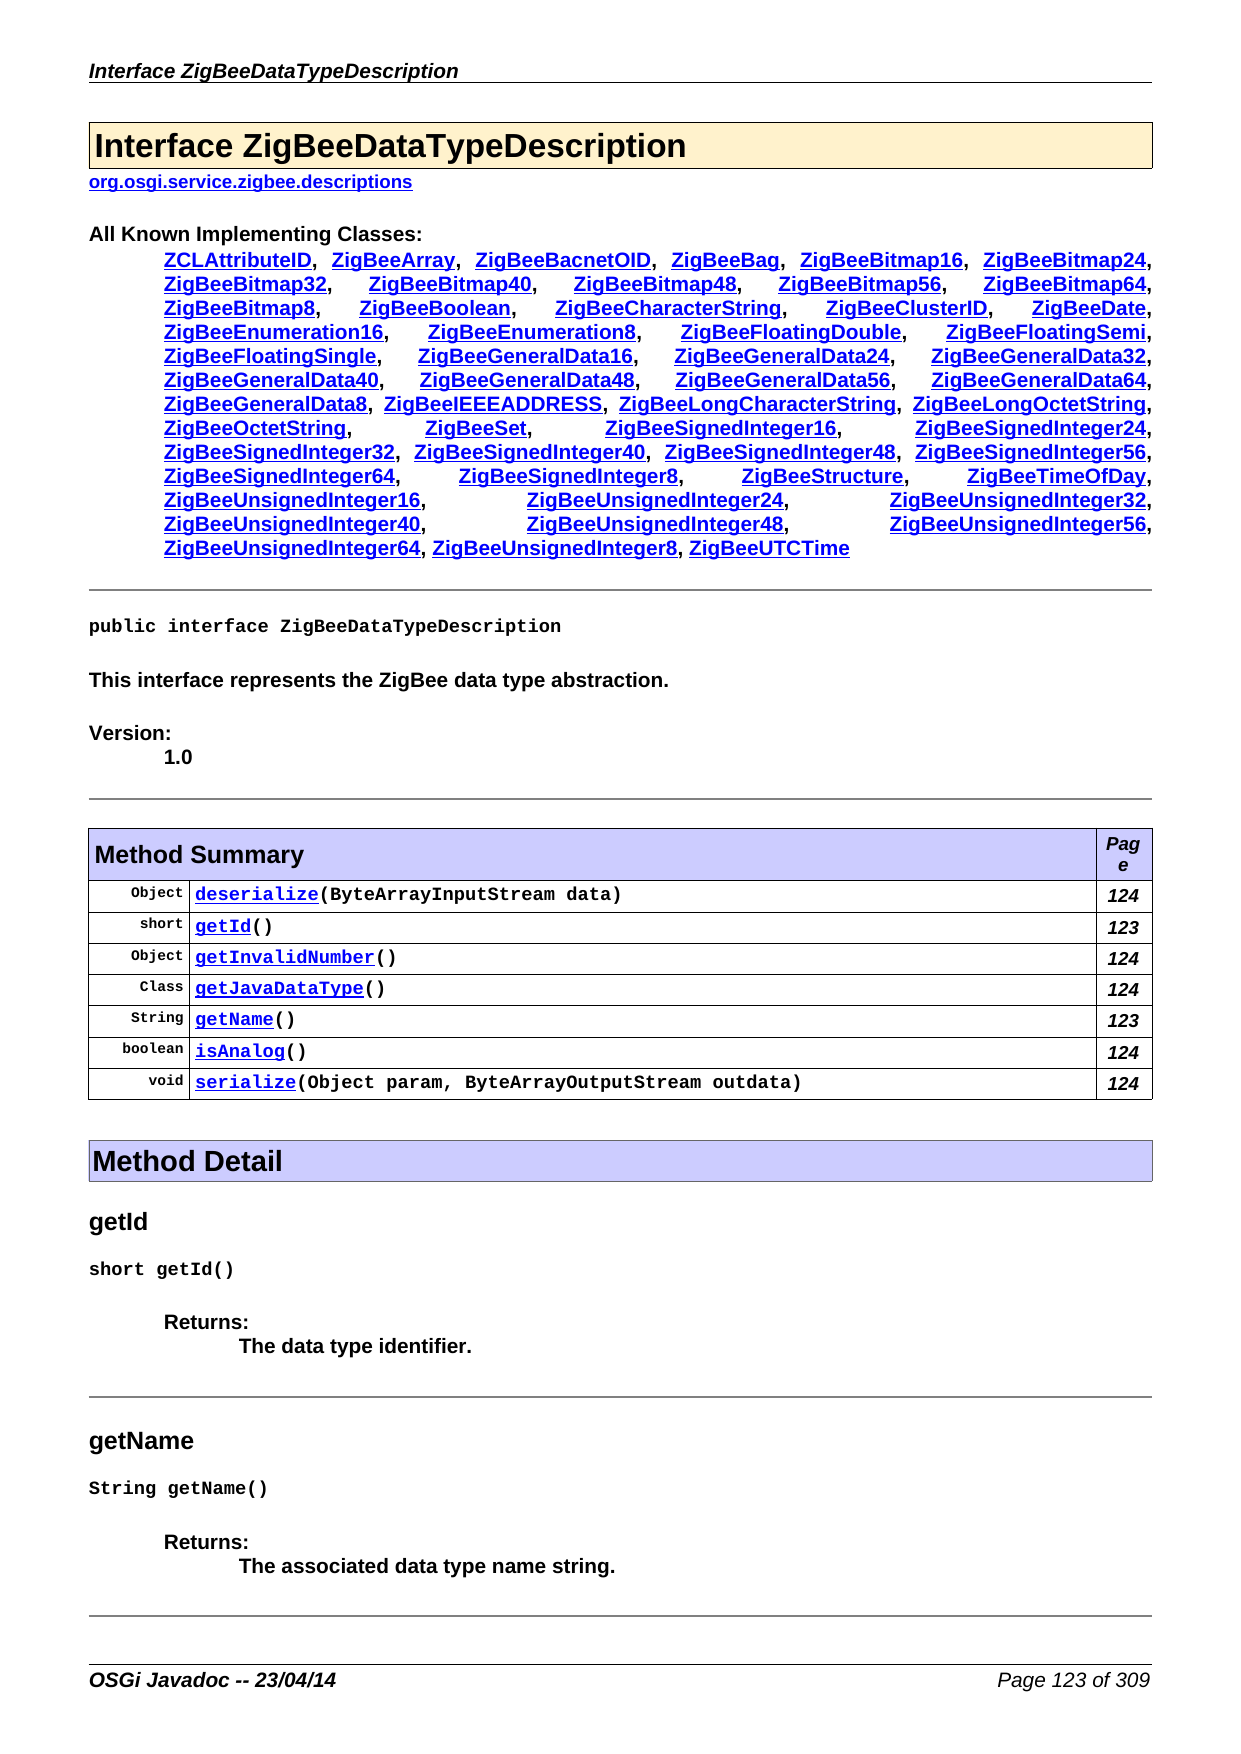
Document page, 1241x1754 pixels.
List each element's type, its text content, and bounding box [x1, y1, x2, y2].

subtitle getId [88, 1207, 1152, 1235]
table_cell getInvalidNumber() [190, 944, 1096, 974]
table_cell 124 [1097, 913, 1152, 943]
text Version: [88, 721, 1152, 745]
table_header Page [1097, 829, 1152, 880]
table_cell serialize(Object param, ByteArrayOutputStream outdata) [190, 1069, 1096, 1099]
table_cell short [89, 913, 189, 943]
subtitle All Known Implementing Classes: [88, 222, 1152, 246]
table_cell isAnalog() [190, 1038, 1096, 1068]
subtitle Method Detail [90, 1141, 1152, 1181]
table_cell Object [89, 944, 189, 974]
table_cell 125 [1097, 1069, 1152, 1099]
text The data type identifier. [238, 1334, 1152, 1358]
table_cell 125 [1097, 944, 1152, 974]
table_cell Class [89, 975, 189, 1005]
table_cell String [89, 1006, 189, 1037]
table_cell Object [89, 881, 189, 912]
text 1.0 [163, 745, 1152, 769]
table_cell 124 [1097, 1006, 1152, 1037]
table_cell 125 [1097, 1038, 1152, 1068]
table_cell getId() [190, 913, 1096, 943]
subtitle getName [88, 1426, 1152, 1455]
text Returns: [163, 1310, 1152, 1334]
table_cell getJavaDataType() [190, 975, 1096, 1005]
text org.osgi.service.zigbee.descriptions [88, 171, 1152, 193]
text ZCLAttributeID, ZigBeeArray, ZigBeeBacnetOID, ZigBeeBag, ZigBeeBitmap16, ZigBeeBitmap24, ZigBeeBitmap32, ZigBeeBitmap40, ZigBeeBitmap48, ZigBeeBitmap56, ZigBeeBitmap64, ZigBeeBitmap8, ZigBeeBoolean, ZigBeeCharacterString, ZigBeeClusterID, ZigBeeDate, ZigBeeEnumeration16, ZigBeeEnumeration8, ZigBeeFloatingDouble, ZigBeeFloatingSemi, ZigBeeFloatingSingle, ZigBeeGeneralData16, ZigBeeGeneralData24, ZigBeeGeneralData32, ZigBeeGeneralData40, ZigBeeGeneralData48, ZigBeeGeneralData56, ZigBeeGeneralData64, ZigBeeGeneralData8, ZigBeeIEEEADDRESS, ZigBeeLongCharacterString, ZigBeeLongOctetString, ZigBeeOctetString, ZigBeeSet, ZigBeeSignedInteger16, ZigBeeSignedInteger24, ZigBeeSignedInteger32, ZigBeeSignedInteger40, ZigBeeSignedInteger48, ZigBeeSignedInteger56, ZigBeeSignedInteger64, ZigBeeSignedInteger8, ZigBeeStructure, ZigBeeTimeOfDay, ZigBeeUnsignedInteger16, ZigBeeUnsignedInteger24, ZigBeeUnsignedInteger32, ZigBeeUnsignedInteger40, ZigBeeUnsignedInteger48, ZigBeeUnsignedInteger56, ZigBeeUnsignedInteger64, ZigBeeUnsignedInteger8, ZigBeeUTCTime [163, 248, 1152, 560]
table_cell getName() [190, 1006, 1096, 1037]
text The associated data type name string. [238, 1553, 1152, 1577]
table_cell 125 [1097, 881, 1152, 912]
text public interface ZigBeeDataTypeDescription [88, 617, 1152, 638]
subtitle Interface ZigBeeDataTypeDescription [90, 123, 1152, 168]
table_header Method Summary [89, 829, 1096, 880]
text short getId() [88, 1259, 1152, 1281]
table_cell 125 [1097, 975, 1152, 1005]
table_cell void [89, 1069, 189, 1099]
text Returns: [163, 1529, 1152, 1553]
text This interface represents the ZigBee data type abstraction. [88, 668, 1152, 692]
text String getName() [88, 1479, 1152, 1500]
table_cell deserialize(ByteArrayInputStream data) [190, 881, 1096, 912]
table_cell boolean [89, 1038, 189, 1068]
